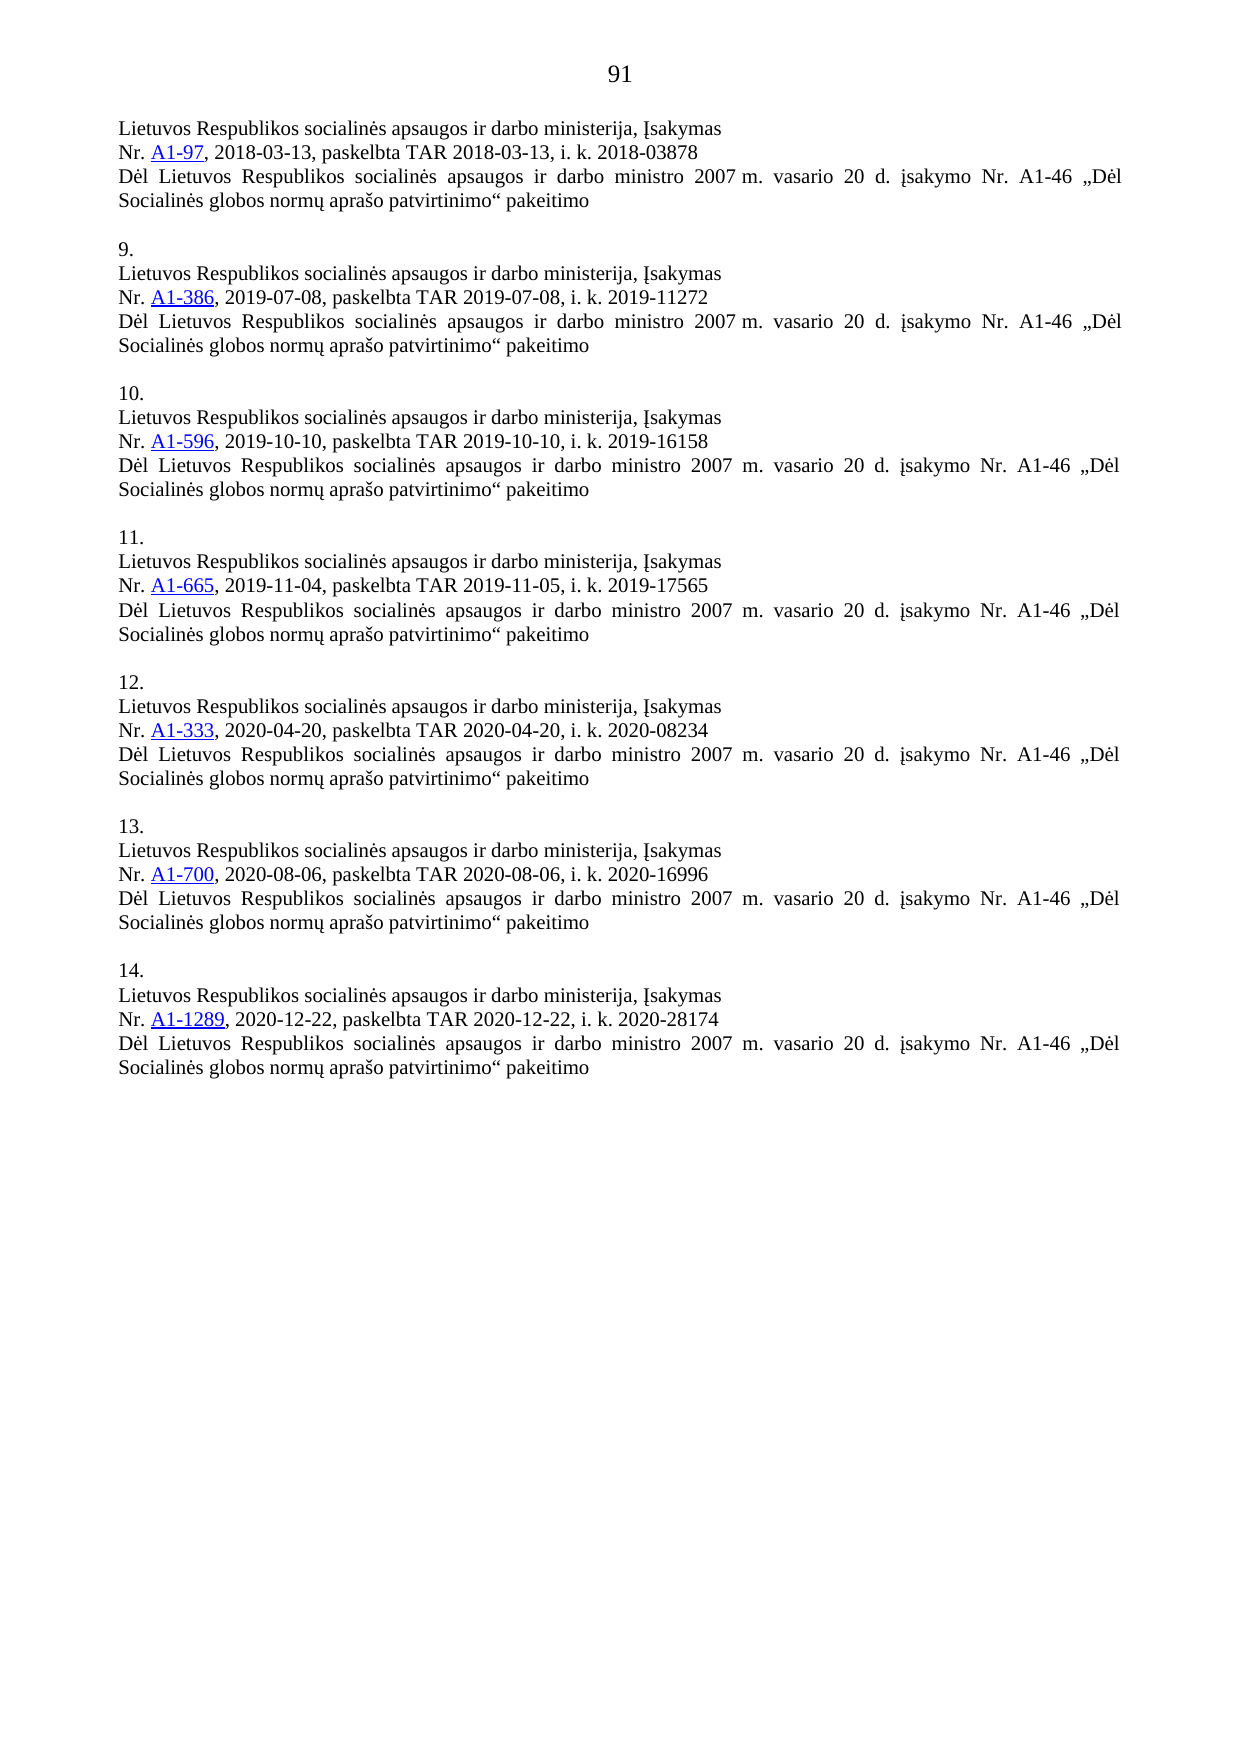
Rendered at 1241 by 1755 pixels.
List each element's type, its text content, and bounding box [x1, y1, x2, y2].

text Nr. A1-386, 2019-07-08, paskelbta TAR 2019-07-08, i. k. 2019-11272 [118, 285, 1122, 309]
text 14. [118, 958, 1122, 982]
text Nr. A1-665, 2019-11-04, paskelbta TAR 2019-11-05, i. k. 2019-17565 [118, 573, 1122, 597]
text Dėl Lietuvos Respublikos socialinės apsaugos ir darbo ministro 2007 m. vasario 20 d. įsakymo Nr. A1-46 „Dėl Socialinės globos normų aprašo patvirtinimo“ pakeitimo [118, 886, 1122, 934]
text Nr. A1-1289, 2020-12-22, paskelbta TAR 2020-12-22, i. k. 2020-28174 [118, 1007, 1122, 1031]
text Lietuvos Respublikos socialinės apsaugos ir darbo ministerija, Įsakymas [118, 549, 1122, 573]
text 11. [118, 525, 1122, 549]
text Dėl Lietuvos Respublikos socialinės apsaugos ir darbo ministro 2007 m. vasario 20 d. įsakymo Nr. A1-46 „Dėl Socialinės globos normų aprašo patvirtinimo“ pakeitimo [118, 597, 1122, 646]
text Nr. A1-596, 2019-10-10, paskelbta TAR 2019-10-10, i. k. 2019-16158 [118, 429, 1122, 453]
text Lietuvos Respublikos socialinės apsaugos ir darbo ministerija, Įsakymas [118, 694, 1122, 718]
text Lietuvos Respublikos socialinės apsaugos ir darbo ministerija, Įsakymas [118, 982, 1122, 1007]
text Nr. A1-333, 2020-04-20, paskelbta TAR 2020-04-20, i. k. 2020-08234 [118, 718, 1122, 742]
text Dėl Lietuvos Respublikos socialinės apsaugos ir darbo ministro 2007 m. vasario 20 d. įsakymo Nr. A1-46 „Dėl Socialinės globos normų aprašo patvirtinimo“ pakeitimo [118, 309, 1122, 357]
text 13. [118, 814, 1122, 838]
text 10. [118, 381, 1122, 405]
text Nr. A1-700, 2020-08-06, paskelbta TAR 2020-08-06, i. k. 2020-16996 [118, 862, 1122, 886]
text 9. [118, 237, 1122, 261]
text Nr. A1-97, 2018-03-13, paskelbta TAR 2018-03-13, i. k. 2018-03878 [118, 140, 1122, 164]
text Dėl Lietuvos Respublikos socialinės apsaugos ir darbo ministro 2007 m. vasario 20 d. įsakymo Nr. A1-46 „Dėl Socialinės globos normų aprašo patvirtinimo“ pakeitimo [118, 164, 1122, 212]
text Lietuvos Respublikos socialinės apsaugos ir darbo ministerija, Įsakymas [118, 405, 1122, 429]
text Dėl Lietuvos Respublikos socialinės apsaugos ir darbo ministro 2007 m. vasario 20 d. įsakymo Nr. A1-46 „Dėl Socialinės globos normų aprašo patvirtinimo“ pakeitimo [118, 742, 1122, 790]
text Dėl Lietuvos Respublikos socialinės apsaugos ir darbo ministro 2007 m. vasario 20 d. įsakymo Nr. A1-46 „Dėl Socialinės globos normų aprašo patvirtinimo“ pakeitimo [118, 1031, 1122, 1079]
text Lietuvos Respublikos socialinės apsaugos ir darbo ministerija, Įsakymas [118, 261, 1122, 285]
text Lietuvos Respublikos socialinės apsaugos ir darbo ministerija, Įsakymas [118, 116, 1122, 140]
text 12. [118, 670, 1122, 694]
text Lietuvos Respublikos socialinės apsaugos ir darbo ministerija, Įsakymas [118, 838, 1122, 862]
text Dėl Lietuvos Respublikos socialinės apsaugos ir darbo ministro 2007 m. vasario 20 d. įsakymo Nr. A1-46 „Dėl Socialinės globos normų aprašo patvirtinimo“ pakeitimo [118, 453, 1122, 501]
